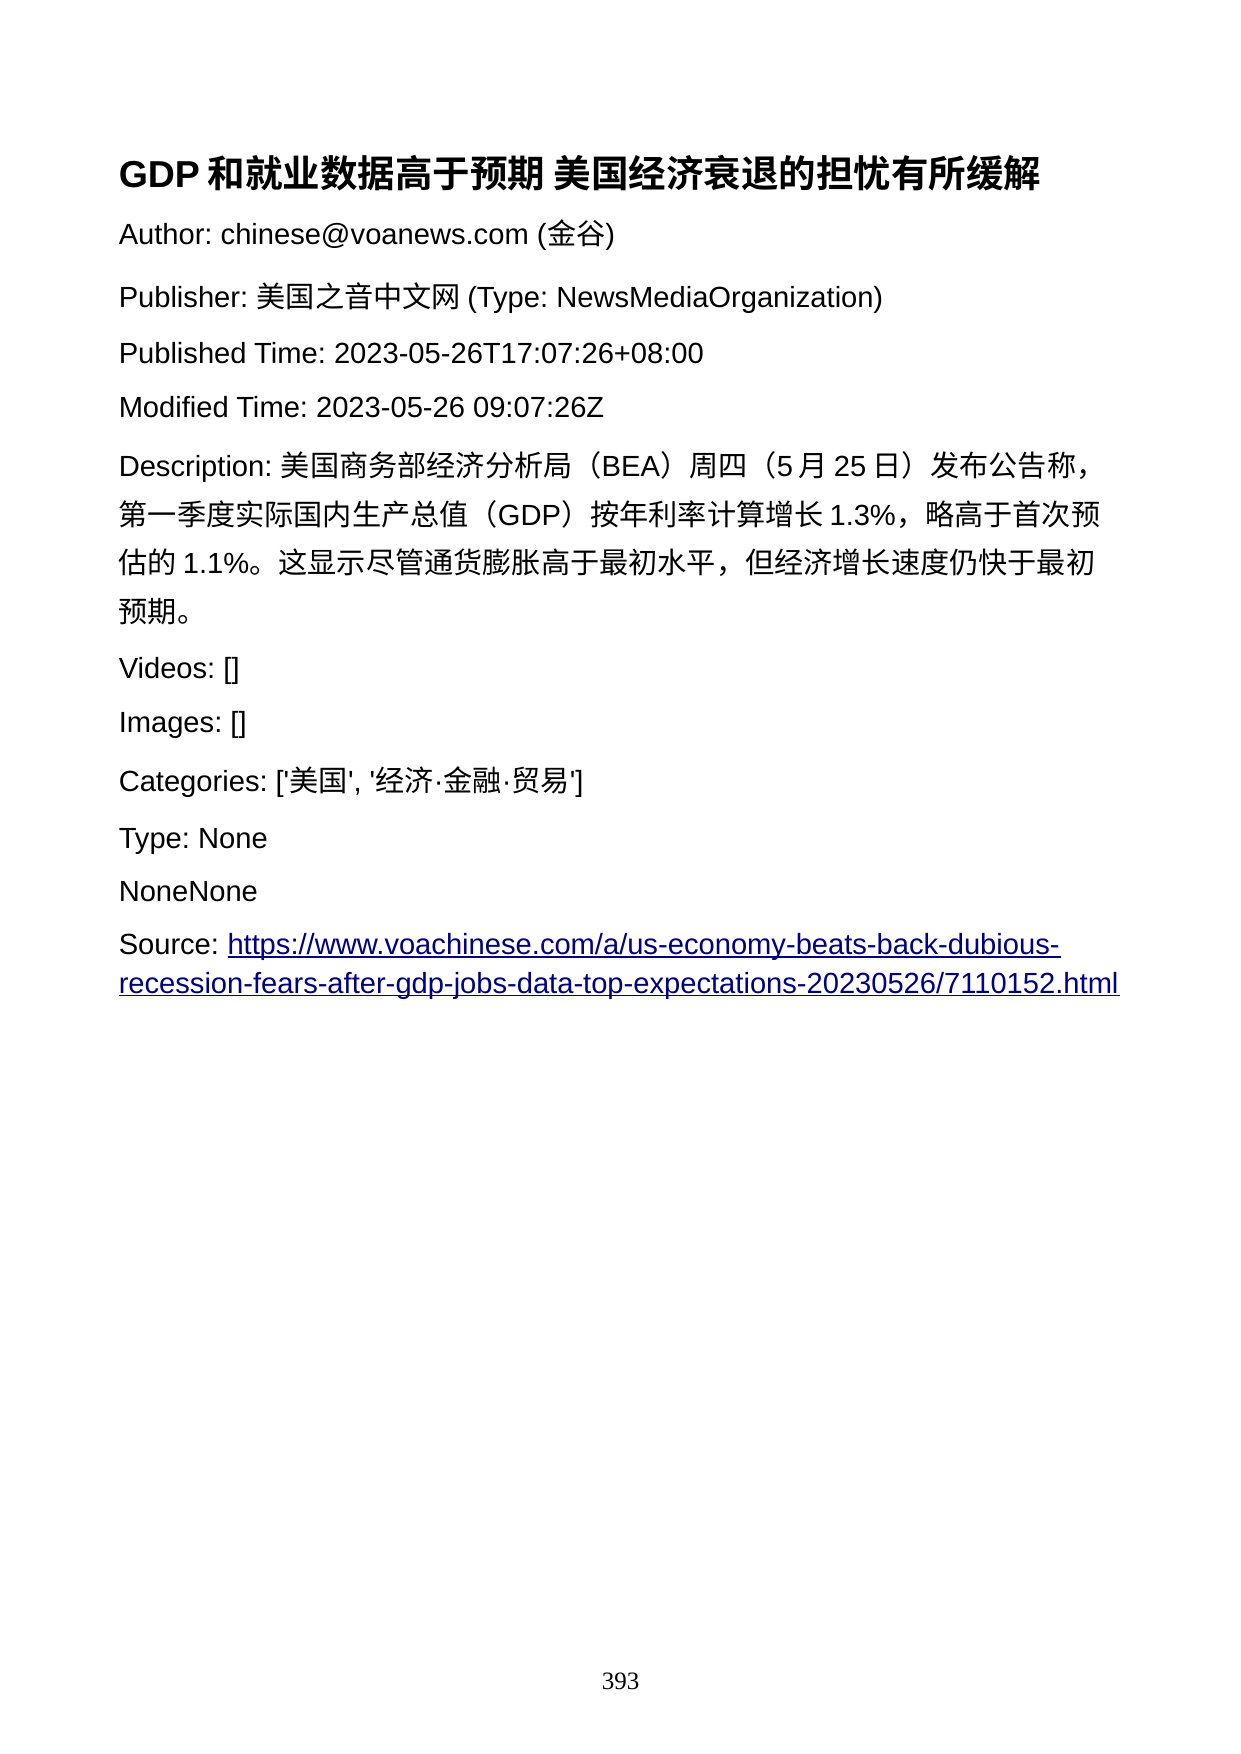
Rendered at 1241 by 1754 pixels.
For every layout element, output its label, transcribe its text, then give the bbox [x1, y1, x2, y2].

text Videos: [] [118, 652, 1122, 685]
text NoneNone [118, 874, 1122, 908]
text Modified Time: 2023-05-26 09:07:26Z [118, 390, 1122, 423]
text Author: chinese@voanews.com (金谷) [118, 210, 1122, 253]
text Type: None [118, 821, 1122, 854]
text Source: https://www.voachinese.com/a/us-economy-beats-back-dubious-recession-fears-after-gdp-jobs-data-top-expectations-20230526/7110152.html [118, 927, 1122, 999]
text Publisher: 美国之音中文网 (Type: NewsMediaOrganization) [118, 273, 1122, 316]
text Images: [] [118, 705, 1122, 738]
subtitle GDP和就业数据高于预期 美国经济衰退的担忧有所缓解 [118, 143, 1122, 198]
text Categories: ['美国', '经济·金融·贸易'] [118, 758, 1122, 800]
text Description: 美国商务部经济分析局（BEA）周四（5月25日）发布公告称，第一季度实际国内生产总值（GDP）按年利率计算增长1.3%，略高于首次预估的1.1%。这显示尽管通货膨胀高于最初水平，但经济增长速度仍快于最初预期。 [118, 443, 1122, 631]
text Published Time: 2023-05-26T17:07:26+08:00 [118, 337, 1122, 370]
